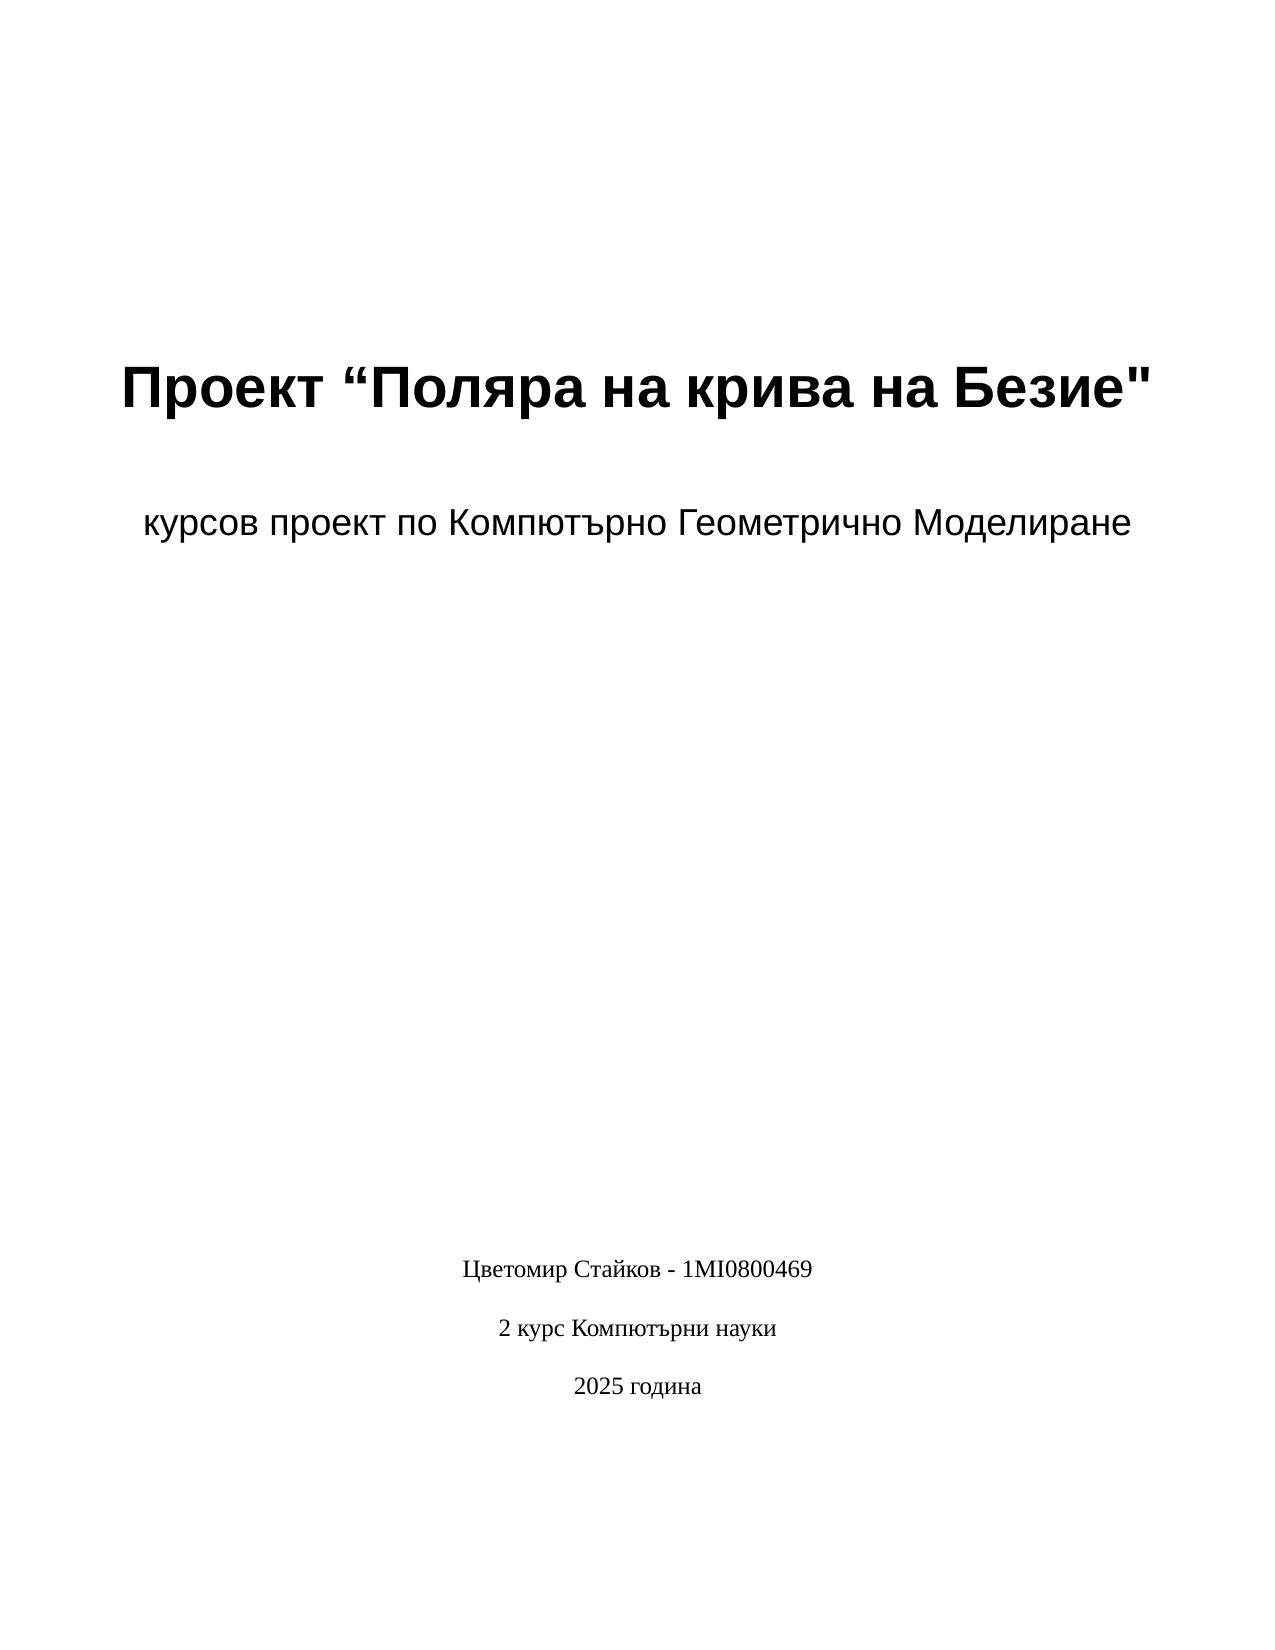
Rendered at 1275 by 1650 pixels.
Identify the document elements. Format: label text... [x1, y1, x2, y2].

title Проект “Поляра на крива на Безие" [118, 352, 1157, 419]
text 2 курс Компютърни науки [177, 1313, 1098, 1341]
text 2025 година [177, 1371, 1098, 1399]
text Цветомир Стайков - 1MI0800469 [177, 1254, 1098, 1283]
subtitle курсов проект по Компютърно Геометрично Моделиране [118, 500, 1157, 543]
